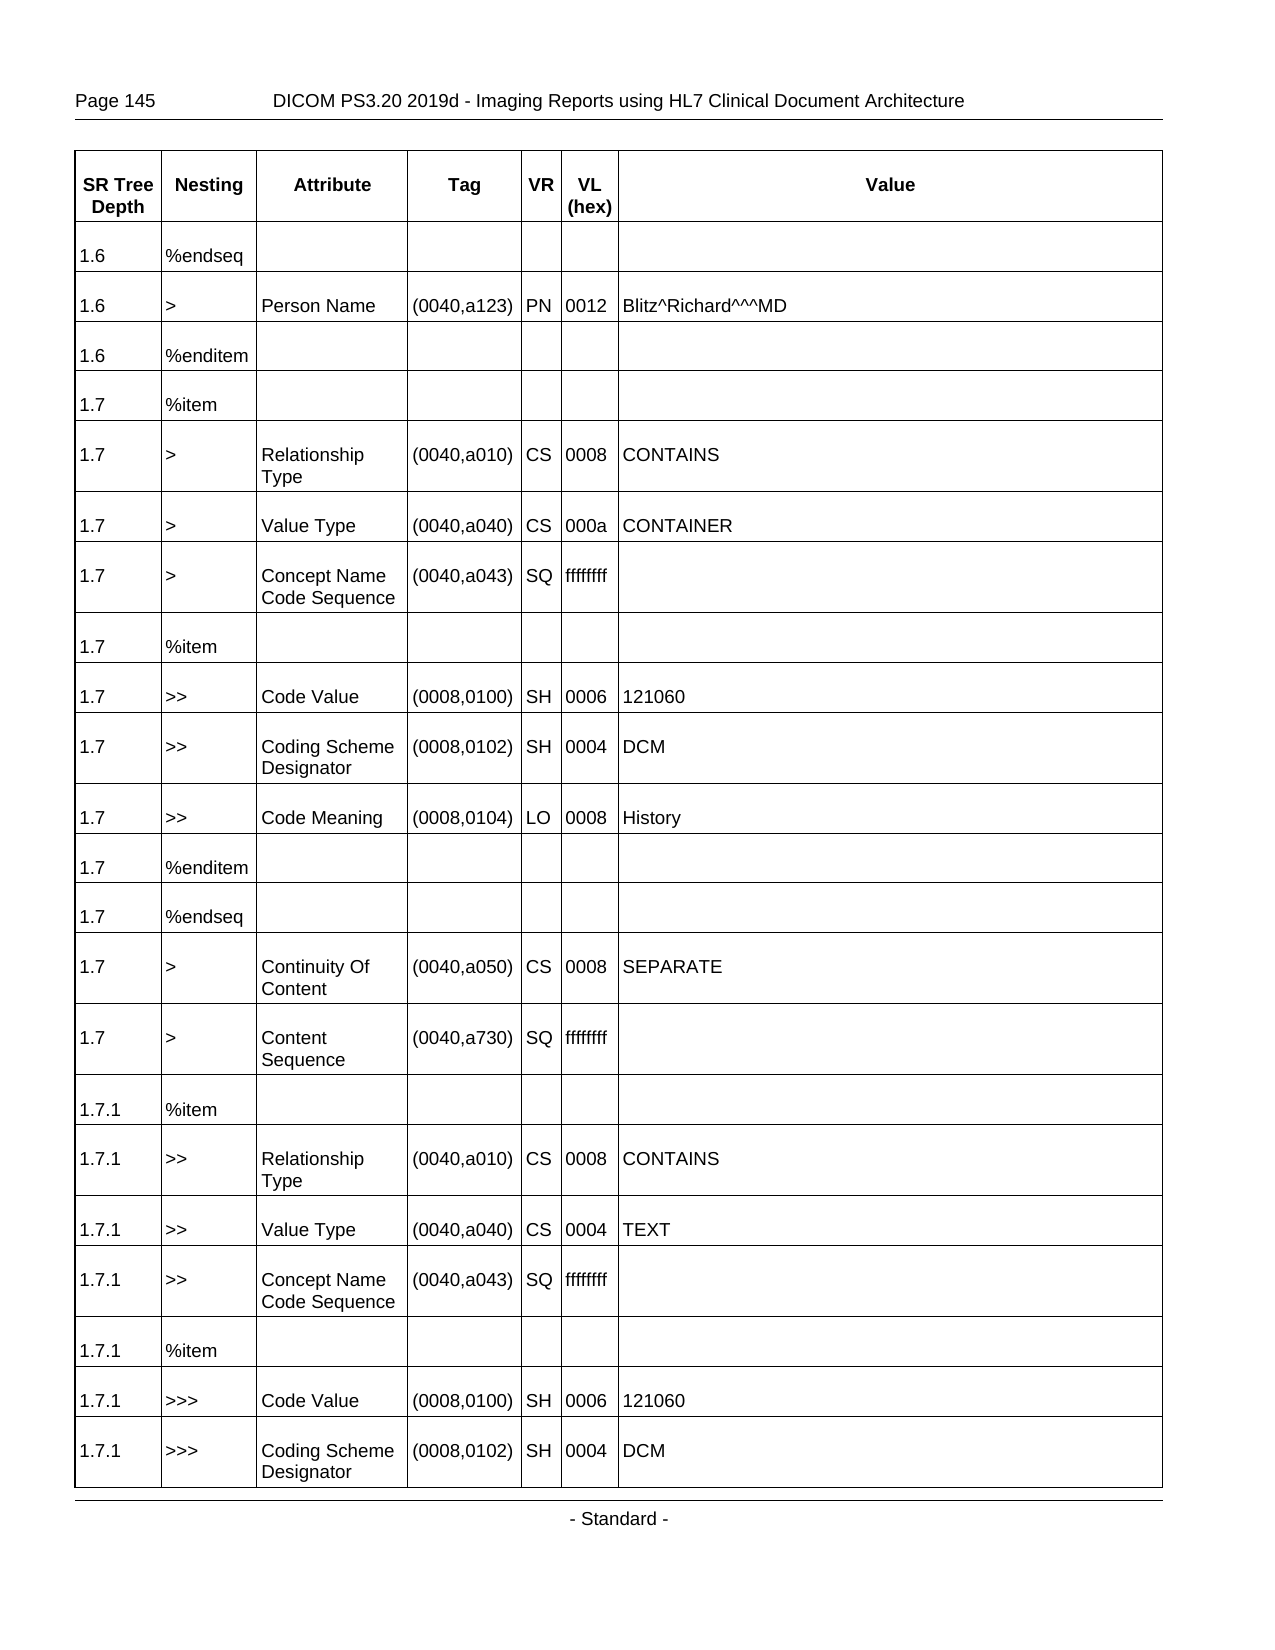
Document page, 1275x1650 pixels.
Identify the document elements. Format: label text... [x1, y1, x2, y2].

table_cell [408, 613, 521, 662]
table_cell [408, 1075, 521, 1124]
table_cell [562, 222, 618, 271]
table_cell Concept Name Code Sequence [257, 1246, 407, 1316]
table_cell %enditem [162, 322, 256, 370]
table_cell CONTAINS [619, 1125, 1162, 1195]
table_cell (0040,a010) [408, 1125, 521, 1195]
table_cell 1.7.1 [76, 1125, 161, 1195]
table_cell ffffffff [562, 542, 618, 612]
table_cell > [162, 1004, 256, 1074]
table_cell [522, 371, 561, 420]
table_cell TEXT [619, 1196, 1162, 1245]
table_cell (0040,a050) [408, 933, 521, 1003]
table_cell 1.7 [76, 834, 161, 882]
table_cell CS [522, 1196, 561, 1245]
table_cell SQ [522, 542, 561, 612]
table_cell %endseq [162, 222, 256, 271]
table_cell 1.6 [76, 222, 161, 271]
table_cell [257, 222, 407, 271]
table_cell (0008,0100) [408, 663, 521, 712]
table_cell %item [162, 371, 256, 420]
table_cell CONTAINER [619, 492, 1162, 541]
table_cell [257, 834, 407, 882]
table_cell 1.7.1 [76, 1417, 161, 1487]
table_cell >> [162, 1125, 256, 1195]
table_cell Relationship Type [257, 1125, 407, 1195]
table_cell SH [522, 1367, 561, 1416]
table_cell 000a [562, 492, 618, 541]
table_header SR Tree Depth [76, 151, 161, 221]
table_cell [562, 371, 618, 420]
table_cell SEPARATE [619, 933, 1162, 1003]
table_cell [619, 1004, 1162, 1074]
table_header Value [619, 151, 1162, 221]
table_cell 1.6 [76, 272, 161, 321]
table_cell [408, 1317, 521, 1366]
table_cell PN [522, 272, 561, 321]
table_cell [257, 1075, 407, 1124]
table_cell [619, 1246, 1162, 1316]
table_cell 1.7.1 [76, 1317, 161, 1366]
table_cell Code Meaning [257, 784, 407, 832]
table_cell [522, 834, 561, 882]
table_cell [522, 1075, 561, 1124]
table_cell (0008,0100) [408, 1367, 521, 1416]
table_cell Content Sequence [257, 1004, 407, 1074]
table_cell (0040,a043) [408, 1246, 521, 1316]
table_header VR [522, 151, 561, 221]
table_cell [522, 222, 561, 271]
table_cell >> [162, 784, 256, 832]
table_cell [619, 371, 1162, 420]
table_cell [619, 883, 1162, 932]
table_cell SH [522, 663, 561, 712]
table_cell Relationship Type [257, 421, 407, 491]
table_cell SH [522, 713, 561, 783]
table_cell Person Name [257, 272, 407, 321]
table_cell 1.7 [76, 613, 161, 662]
table_cell CS [522, 421, 561, 491]
table_cell DCM [619, 1417, 1162, 1487]
table_cell Code Value [257, 663, 407, 712]
table_cell [257, 1317, 407, 1366]
table_cell (0040,a040) [408, 492, 521, 541]
table_cell [619, 322, 1162, 370]
table_cell > [162, 933, 256, 1003]
table_cell [619, 222, 1162, 271]
table_cell Coding Scheme Designator [257, 713, 407, 783]
table_cell > [162, 492, 256, 541]
table_cell (0040,a043) [408, 542, 521, 612]
table_header Tag [408, 151, 521, 221]
table_cell Code Value [257, 1367, 407, 1416]
table_cell (0040,a123) [408, 272, 521, 321]
table_cell CS [522, 1125, 561, 1195]
table_cell [619, 834, 1162, 882]
table_cell CS [522, 933, 561, 1003]
table_cell 1.7 [76, 883, 161, 932]
table_cell 121060 [619, 1367, 1162, 1416]
table_cell (0040,a040) [408, 1196, 521, 1245]
table_cell [562, 1317, 618, 1366]
table_cell %endseq [162, 883, 256, 932]
table_cell 0008 [562, 1125, 618, 1195]
table_cell (0008,0102) [408, 1417, 521, 1487]
table_cell [619, 1317, 1162, 1366]
table_cell ffffffff [562, 1246, 618, 1316]
table_cell (0008,0102) [408, 713, 521, 783]
table_cell CONTAINS [619, 421, 1162, 491]
table_cell 1.7.1 [76, 1367, 161, 1416]
table_cell [522, 883, 561, 932]
table_cell 1.7 [76, 542, 161, 612]
table_cell [562, 613, 618, 662]
table_cell 1.7.1 [76, 1246, 161, 1316]
table_cell 0008 [562, 784, 618, 832]
table_cell 121060 [619, 663, 1162, 712]
table_cell [408, 883, 521, 932]
table_cell 1.7.1 [76, 1196, 161, 1245]
table_cell (0040,a010) [408, 421, 521, 491]
table_cell [257, 371, 407, 420]
table_cell [522, 613, 561, 662]
table_cell [562, 322, 618, 370]
table_cell 1.7.1 [76, 1075, 161, 1124]
table_cell 1.7 [76, 713, 161, 783]
table_cell >> [162, 713, 256, 783]
table_cell [522, 1317, 561, 1366]
table_cell Continuity Of Content [257, 933, 407, 1003]
table_cell > [162, 542, 256, 612]
table_cell %item [162, 613, 256, 662]
table_cell %enditem [162, 834, 256, 882]
table_cell [619, 613, 1162, 662]
table_cell 0006 [562, 663, 618, 712]
table_cell 0006 [562, 1367, 618, 1416]
table_cell 0008 [562, 933, 618, 1003]
table_cell Value Type [257, 492, 407, 541]
table_cell History [619, 784, 1162, 832]
table_cell SQ [522, 1004, 561, 1074]
table_cell [522, 322, 561, 370]
table_cell %item [162, 1075, 256, 1124]
table_cell Value Type [257, 1196, 407, 1245]
table_cell [619, 542, 1162, 612]
table_cell DCM [619, 713, 1162, 783]
table_cell [562, 834, 618, 882]
table_cell 1.7 [76, 1004, 161, 1074]
table_cell [408, 322, 521, 370]
table_cell [257, 883, 407, 932]
table_cell (0040,a730) [408, 1004, 521, 1074]
table_cell CS [522, 492, 561, 541]
table_header Attribute [257, 151, 407, 221]
table_cell 1.7 [76, 663, 161, 712]
table_cell Coding Scheme Designator [257, 1417, 407, 1487]
table_cell ffffffff [562, 1004, 618, 1074]
table_cell Concept Name Code Sequence [257, 542, 407, 612]
table_cell Blitz^Richard^^^MD [619, 272, 1162, 321]
table_cell 0004 [562, 1196, 618, 1245]
table_cell 1.7 [76, 784, 161, 832]
table_cell 1.7 [76, 933, 161, 1003]
table_cell [408, 834, 521, 882]
table_cell > [162, 272, 256, 321]
table_cell 0004 [562, 713, 618, 783]
table_cell %item [162, 1317, 256, 1366]
table_cell SH [522, 1417, 561, 1487]
table_cell 0008 [562, 421, 618, 491]
table_cell 0012 [562, 272, 618, 321]
table_header Nesting [162, 151, 256, 221]
table_cell >>> [162, 1367, 256, 1416]
table_cell (0008,0104) [408, 784, 521, 832]
table_cell SQ [522, 1246, 561, 1316]
table_cell [257, 322, 407, 370]
table_cell [562, 1075, 618, 1124]
table_cell 1.7 [76, 371, 161, 420]
table_cell 1.7 [76, 421, 161, 491]
table_cell LO [522, 784, 561, 832]
table_cell > [162, 421, 256, 491]
table_cell >> [162, 1196, 256, 1245]
table_cell [562, 883, 618, 932]
table_cell [408, 371, 521, 420]
table_cell >> [162, 663, 256, 712]
table_cell [257, 613, 407, 662]
table_cell 1.6 [76, 322, 161, 370]
table_cell [619, 1075, 1162, 1124]
table_cell 1.7 [76, 492, 161, 541]
table_header VL (hex) [562, 151, 618, 221]
table_cell >> [162, 1246, 256, 1316]
table_cell [408, 222, 521, 271]
table_cell >>> [162, 1417, 256, 1487]
table_cell 0004 [562, 1417, 618, 1487]
